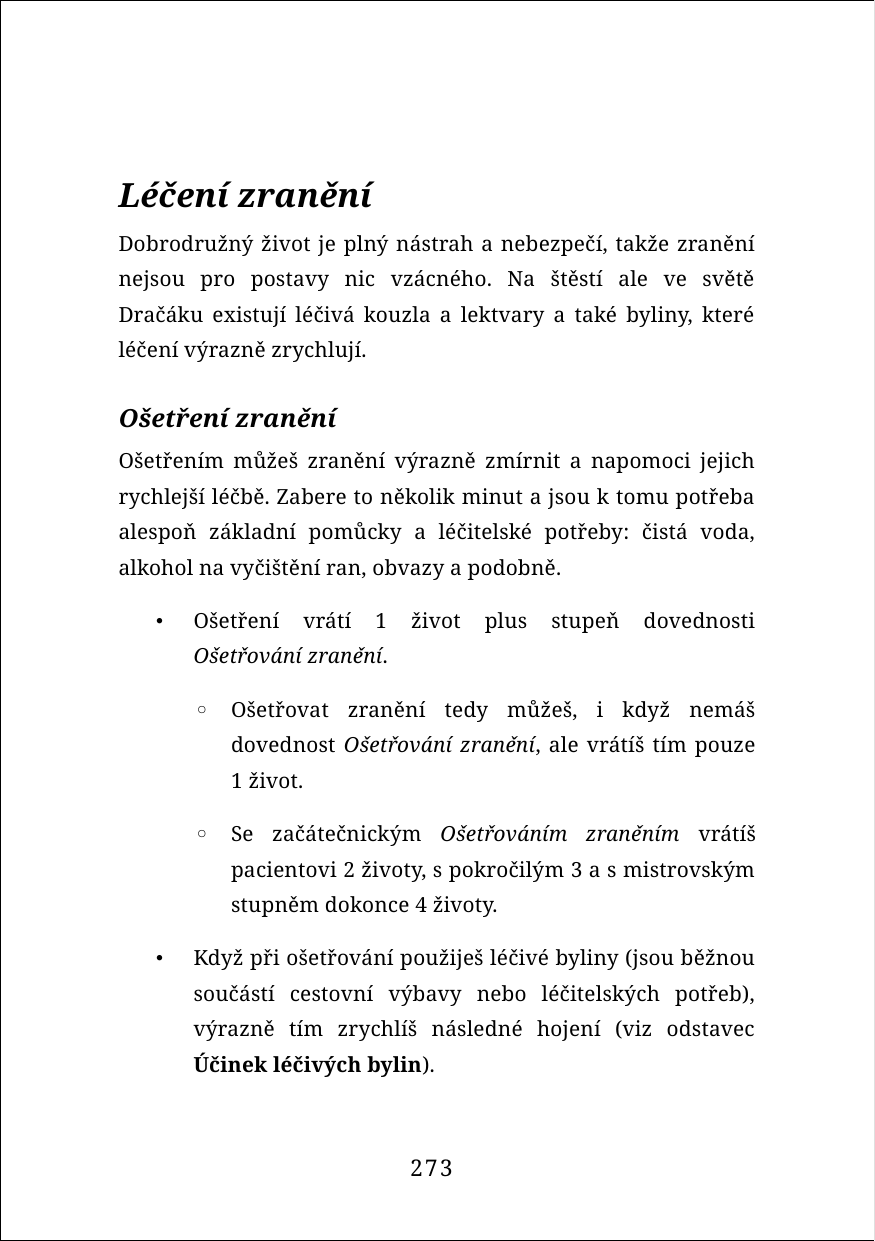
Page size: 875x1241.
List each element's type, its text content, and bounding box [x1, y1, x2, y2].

subtitle Léčení zranění [118, 172, 756, 217]
list Když při ošetřování použiješ léčivé byliny (jsou běžnou součástí cestovní výbavy nebo léčitelských potřeb), výrazně tím zrychlíš následné hojení (viz odstavec Účinek léčivých bylin). [156, 943, 756, 1078]
subtitle Ošetření zranění [118, 401, 756, 434]
list Ošetřovat zranění tedy můžeš, i když nemáš dovednost Ošetřování zranění, ale vrátíš tím pouze 1 život. [193, 695, 756, 794]
text Ošetřením můžeš zranění výrazně zmírnit a napomoci jejich rychlejší léčbě. Zabere to několik minut a jsou k tomu potřeba alespoň základní pomůcky a léčitelské potřeby: čistá voda, alkohol na vyčištění ran, obvazy a podobně. [118, 446, 756, 581]
list Se začátečnickým Ošetřováním zraněním vrátíš pacientovi 2 životy, s pokročilým 3 a s mistrovským stupněm dokonce 4 životy. [193, 819, 756, 919]
list Ošetření vrátí 1 život plus stupeň dovednosti Ošetřování zranění. [156, 606, 756, 670]
text Dobrodružný život je plný nástrah a nebezpečí, takže zranění nejsou pro postavy nic vzácného. Na štěstí ale ve světě Dračáku existují léčivá kouzla a lektvary a také byliny, které léčení výrazně zrychlují. [118, 229, 756, 364]
